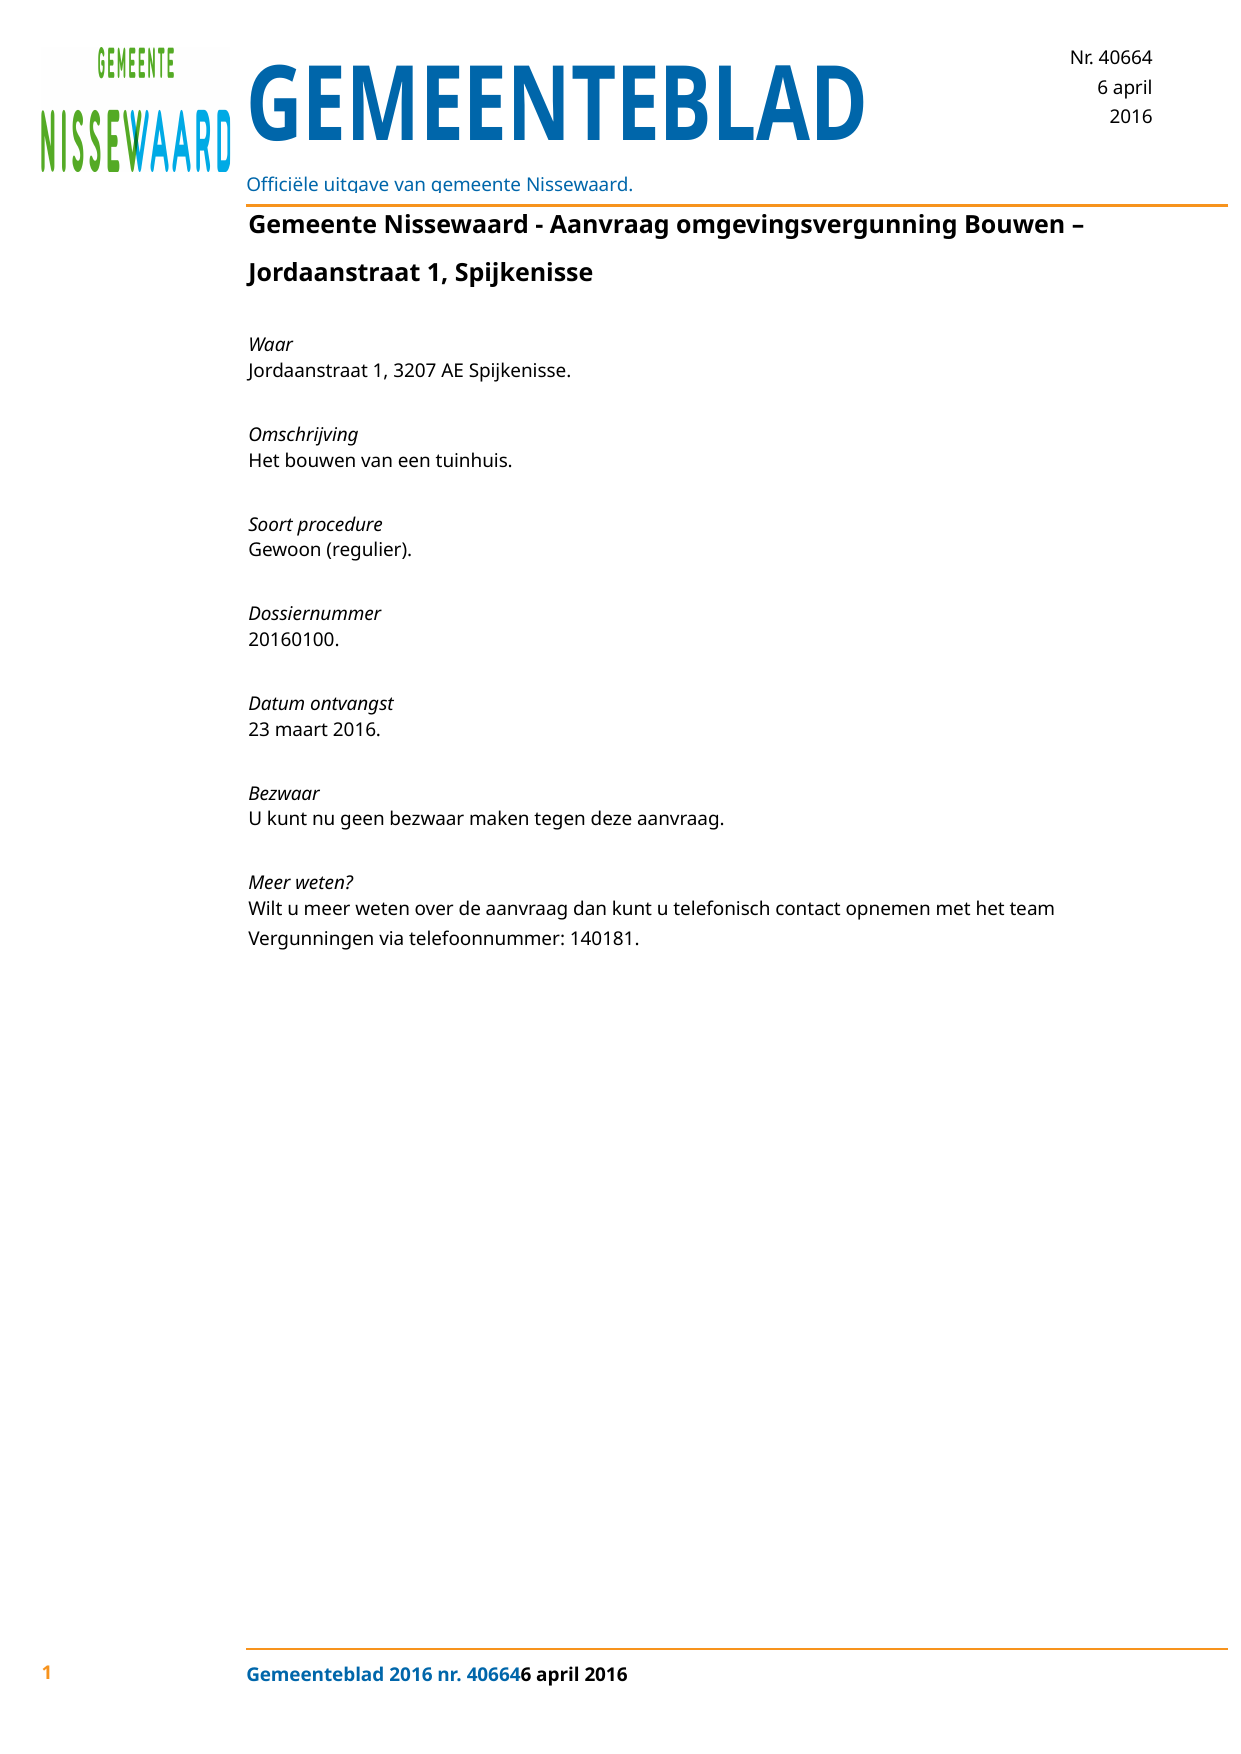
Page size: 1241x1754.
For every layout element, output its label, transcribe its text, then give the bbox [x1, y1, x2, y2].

text Gemeente Nissewaard - Aanvraag omgevingsvergunning Bouwen – Jordaanstraat 1, Spijkenisse [248, 207, 1152, 288]
picture [176, 157, 187, 172]
text Gewoon (regulier). [248, 537, 1152, 562]
text Wilt u meer weten over de aanvraag dan kunt u telefonisch contact opnemen met het team Vergunningen via telefoonnummer: 140181. [248, 895, 1152, 951]
text Meer weten? [248, 869, 1152, 895]
text Soort procedure [248, 511, 1152, 537]
text 23 maart 2016. [248, 716, 1152, 742]
picture [41, 47, 231, 172]
picture [201, 122, 206, 138]
text Jordaanstraat 1, 3207 AE Spijkenisse. [248, 357, 1152, 383]
picture [222, 122, 227, 160]
text Het bouwen van een tuinhuis. [248, 447, 1152, 473]
picture [200, 151, 206, 172]
text 20160100. [248, 626, 1152, 652]
text Waar [248, 331, 1152, 357]
picture [154, 157, 165, 172]
text Datum ontvangst [248, 690, 1152, 716]
text U kunt nu geen bezwaar maken tegen deze aanvraag. [248, 806, 1152, 831]
text Bezwaar [248, 780, 1152, 806]
text Dossiernummer [248, 601, 1152, 626]
text Omschrijving [248, 421, 1152, 447]
